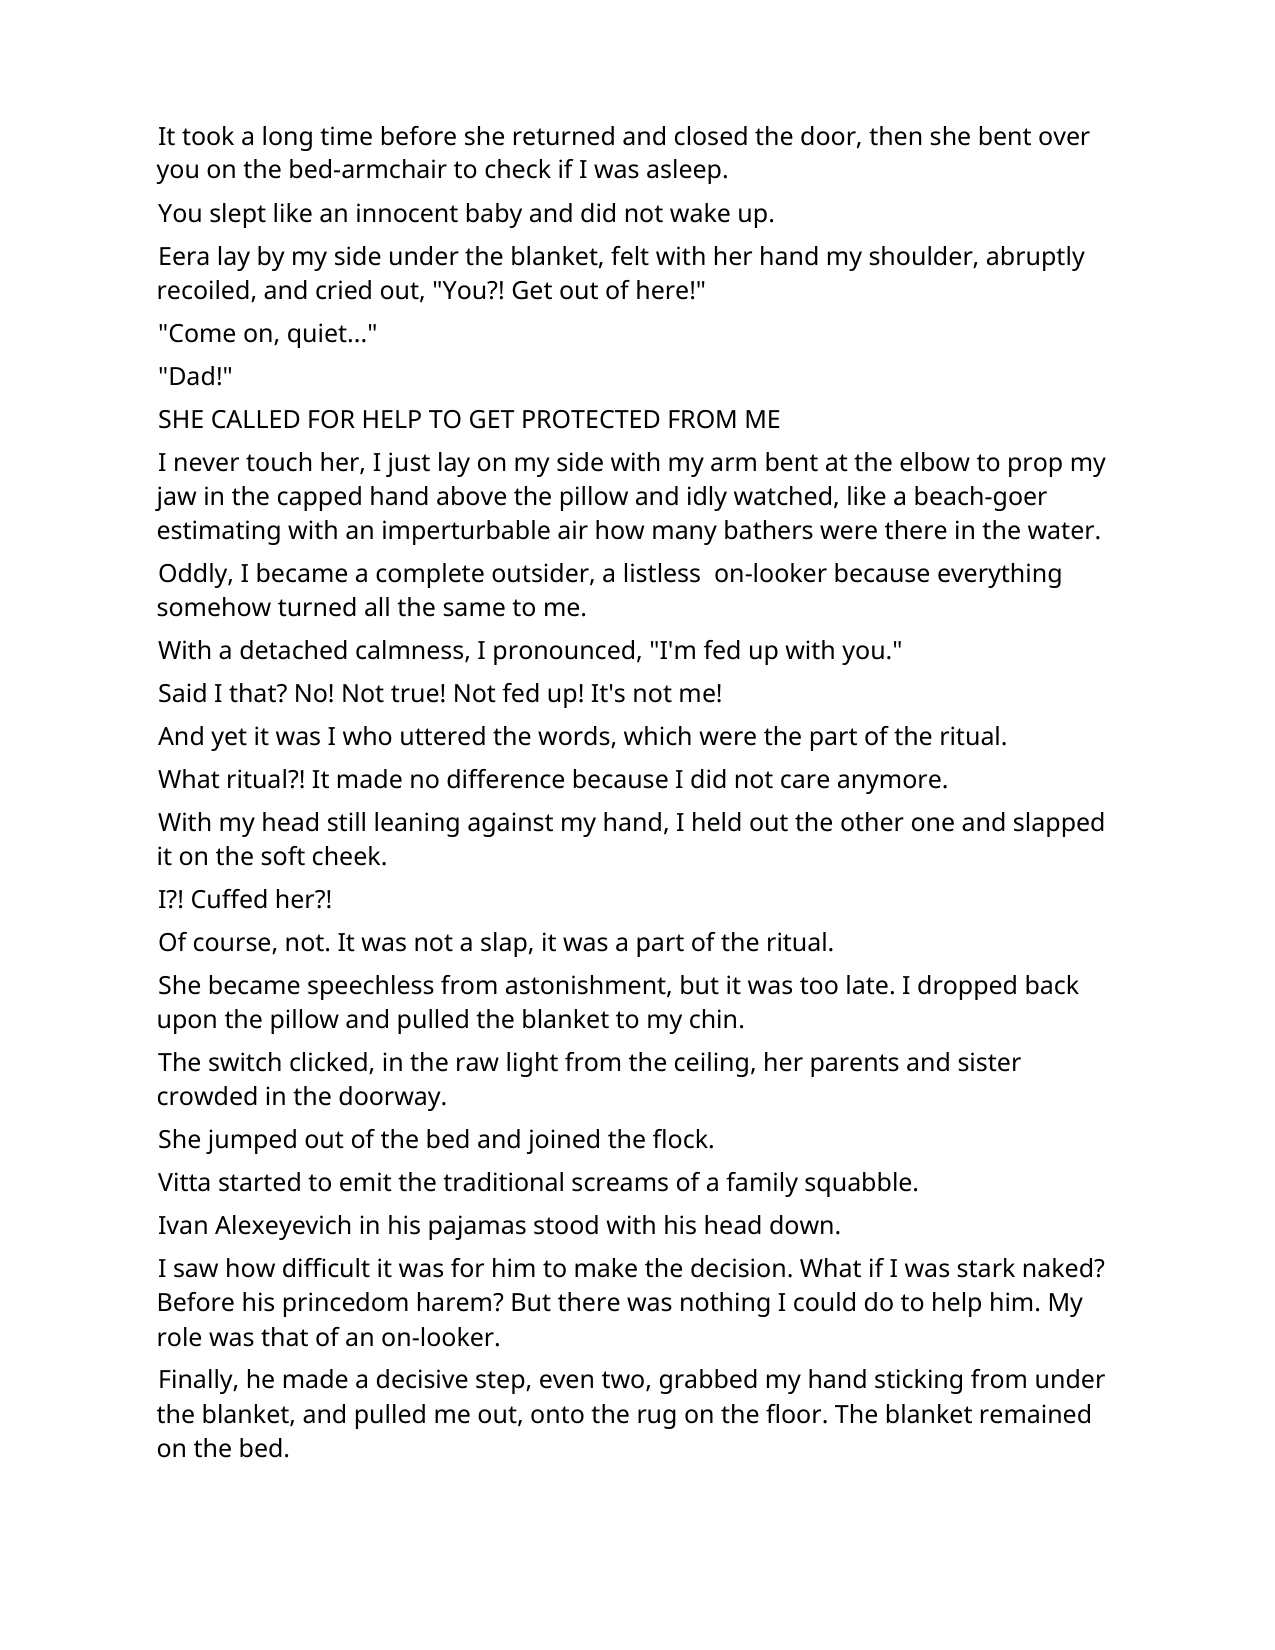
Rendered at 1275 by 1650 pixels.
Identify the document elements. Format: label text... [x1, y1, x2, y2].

text It took a long time before she returned and closed the door, then she bent over you on the bed-armchair to check if I was asleep. [156, 118, 1118, 186]
text Eera lay by my side under the blanket, felt with her hand my shoulder, abruptly recoiled, and cried out, "You?! Get out of here!" [156, 238, 1118, 306]
text Of course, not. It was not a slap, it was a part of the ritual. [156, 925, 1118, 959]
text SHE CALLED FOR HELP TO GET PROTECTED FROM ME [156, 401, 1118, 435]
text She jumped out of the bed and joined the flock. [156, 1122, 1118, 1156]
text I saw how difficult it was for him to make the decision. What if I was stark naked? Before his princedom harem? But there was nothing I could do to help him. My role was that of an on-looker. [156, 1251, 1118, 1353]
text Oddly, I became a complete outsider, a listless on-looker because everything somehow turned all the same to me. [156, 556, 1118, 624]
text The switch clicked, in the raw light from the ceiling, her parents and sister crowded in the doorway. [156, 1045, 1118, 1113]
text And yet it was I who uttered the words, which were the part of the ritual. [156, 719, 1118, 753]
text Finally, he made a decisive step, even two, grabbed my hand sticking from under the blanket, and pulled me out, onto the rug on the floor. The blanket remained on the bed. [156, 1362, 1118, 1464]
text With my head still leaning against my hand, I held out the other one and slapped it on the soft cheek. [156, 805, 1118, 873]
text She became speechless from astonishment, but it was too late. I dropped back upon the pillow and pulled the blanket to my chin. [156, 968, 1118, 1036]
text Said I that? No! Not true! Not fed up! It's not me! [156, 676, 1118, 710]
text Vitta started to emit the traditional screams of a family squabble. [156, 1165, 1118, 1199]
text You slept like an innocent baby and did not wake up. [156, 195, 1118, 229]
text "Come on, quiet..." [156, 315, 1118, 349]
text I never touch her, I just lay on my side with my arm bent at the elbow to prop my jaw in the capped hand above the pillow and idly watched, like a beach-goer estimating with an imperturbable air how many bathers were there in the water. [156, 444, 1118, 547]
text With a detached calmness, I pronounced, "I'm fed up with you." [156, 633, 1118, 667]
text What ritual?! It made no difference because I did not care anymore. [156, 762, 1118, 796]
text I?! Cuffed her?! [156, 882, 1118, 916]
text "Dad!" [156, 358, 1118, 392]
text Ivan Alexeyevich in his pajamas stood with his head down. [156, 1208, 1118, 1242]
